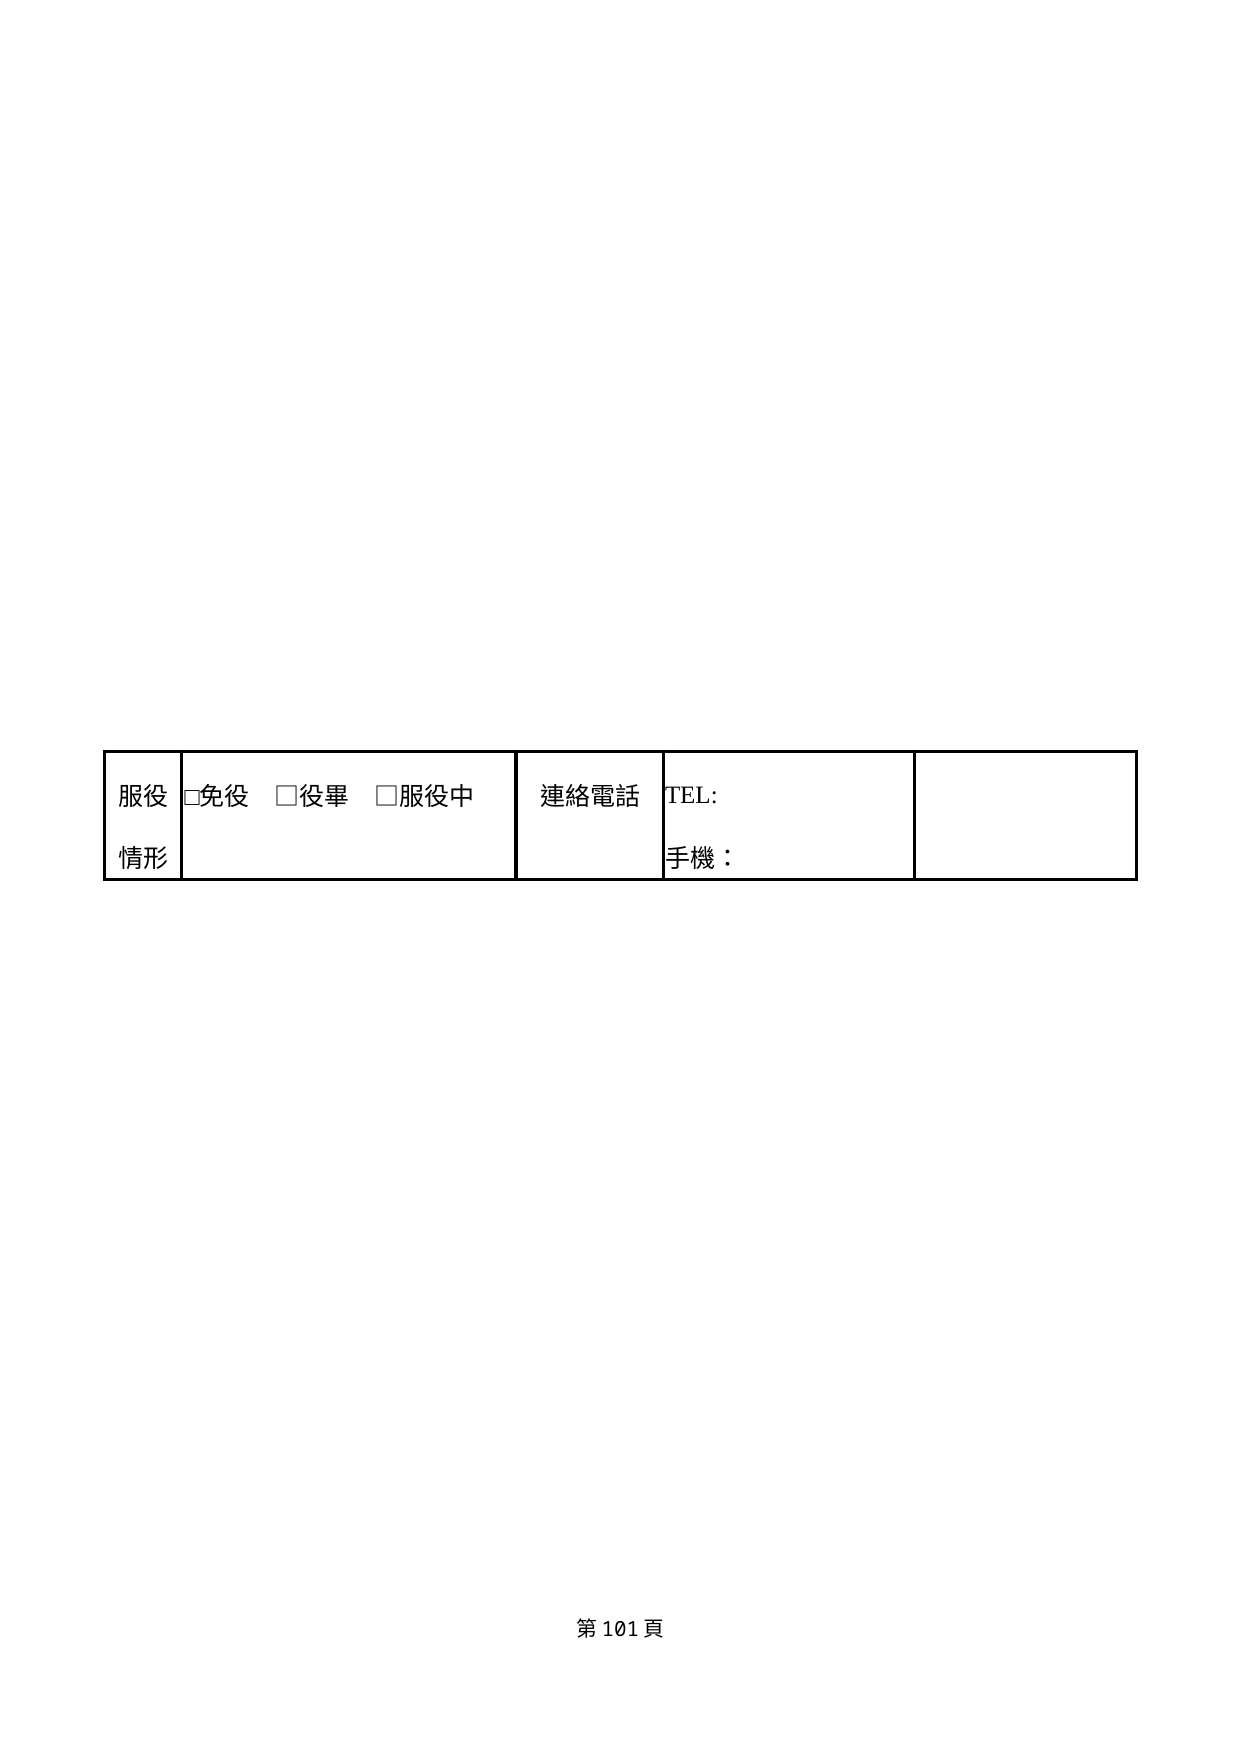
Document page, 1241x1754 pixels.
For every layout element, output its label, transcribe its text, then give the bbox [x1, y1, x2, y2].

table_cell TEL: 手機： [665, 753, 913, 878]
table_header [916, 753, 1135, 878]
table_cell □免役 □役畢 □服役中 [183, 753, 514, 878]
table_cell 連絡電話 [518, 753, 662, 878]
table_cell 服役 情形 [106, 753, 180, 878]
